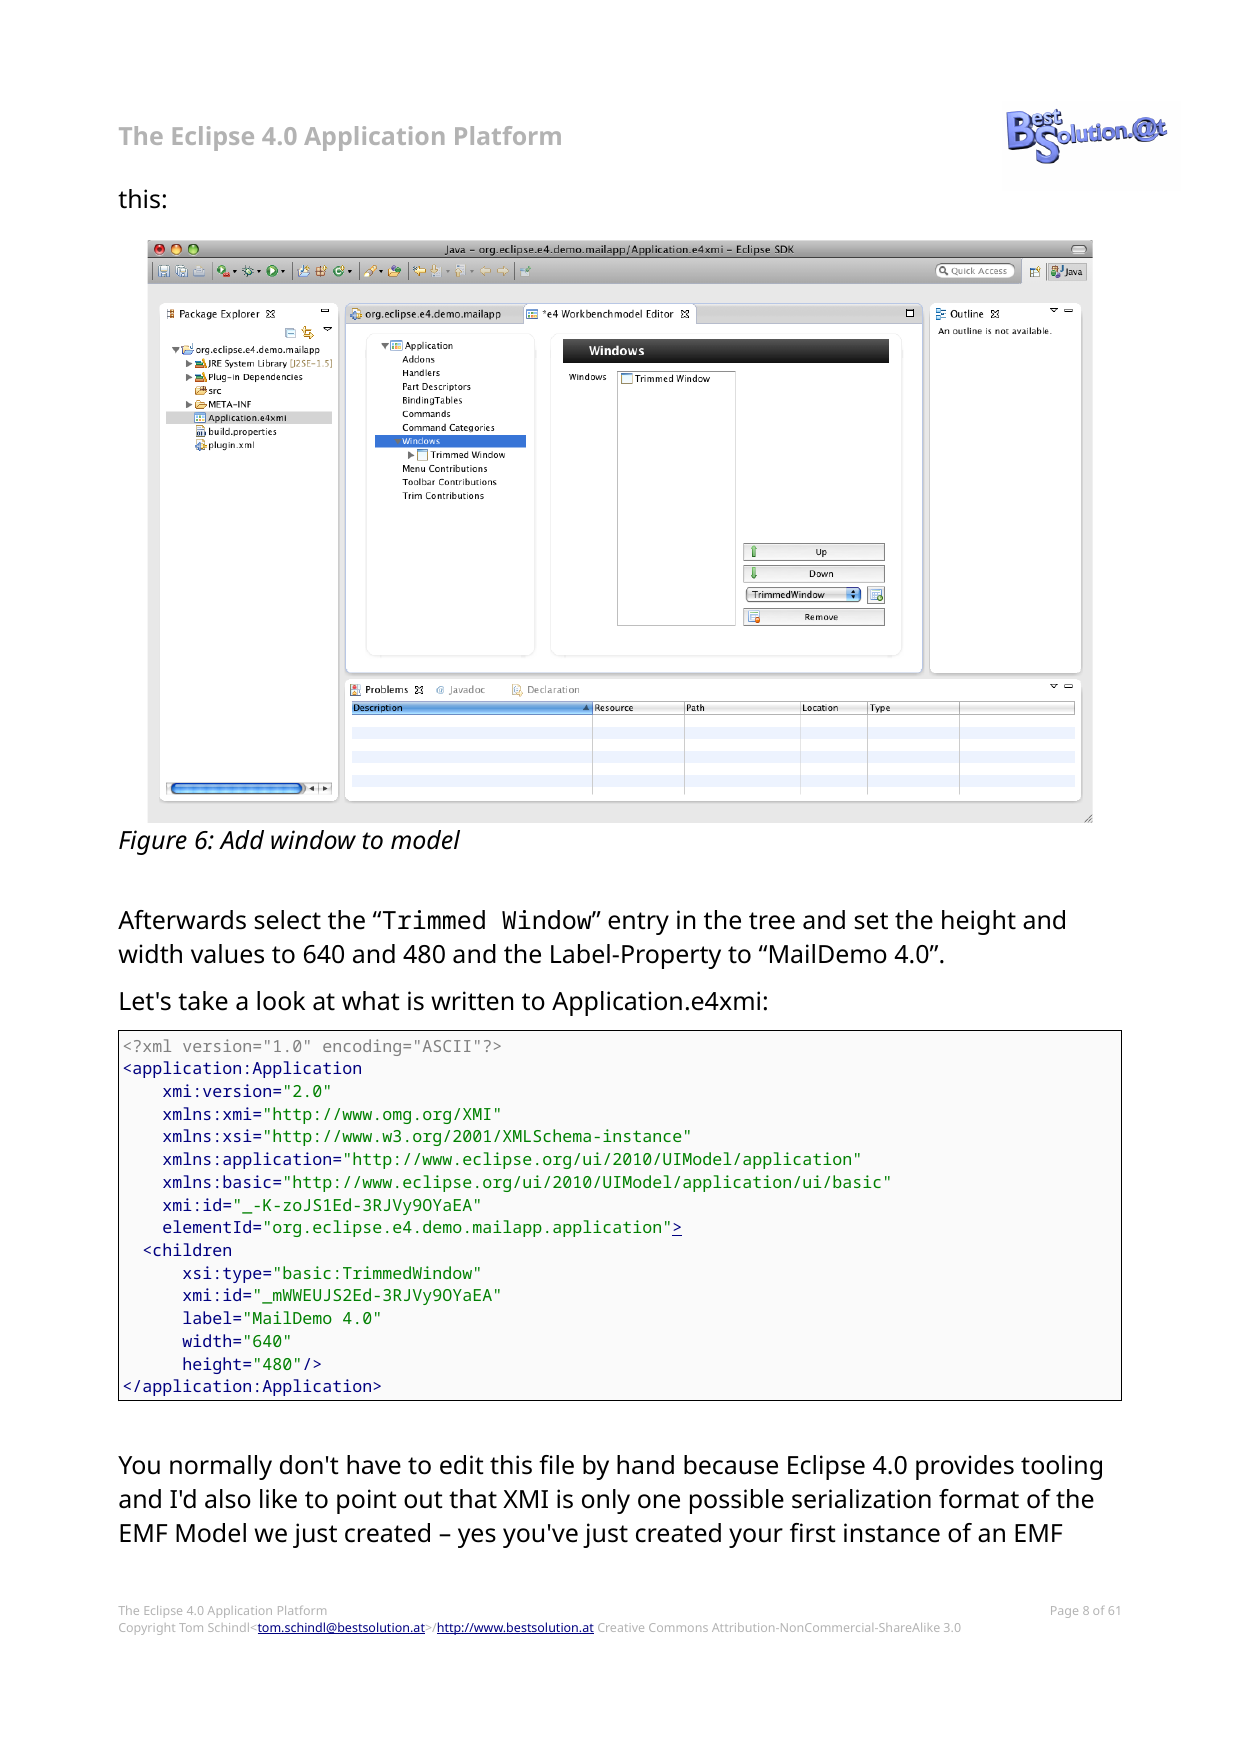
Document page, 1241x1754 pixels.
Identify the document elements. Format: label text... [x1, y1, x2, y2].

text You normally don't have to edit this file by hand because Eclipse 4.0 provides tooling and I'd also like to point out that XMI is only one possible serialization format of the EMF Model we just created – yes you've just created your first instance of an EMF [118, 1448, 1122, 1550]
text Let's take a look at what is written to Application.e4xmi: [118, 984, 1122, 1018]
picture [1002, 101, 1181, 191]
text <children xsi:type="basic:TrimmedWindow" xmi:id="_mWWEUJS2Ed-3RJVy9OYaEA" label="MailDemo 4.0" width="640" height="480"/> [119, 1234, 1121, 1371]
text xmlns:application="http://www.eclipse.org/ui/2010/UIModel/application" [119, 1144, 1121, 1166]
text Figure 6: Add window to model [118, 823, 1122, 856]
text this: [118, 182, 1122, 216]
text xmlns:basic="http://www.eclipse.org/ui/2010/UIModel/application/ui/basic" xmi:id="_-K-zoJS1Ed-3RJVy9OYaEA" elementId="org.eclipse.e4.demo.mailapp.application"> [119, 1166, 1121, 1234]
text </application:Application> [119, 1371, 1121, 1400]
text <?xml version="1.0" encoding="ASCII"?> [119, 1031, 1121, 1053]
text <application:Application xmi:version="2.0" xmlns:xmi="http://www.omg.org/XMI" xmlns:xsi="http://www.w3.org/2001/XMLSchema-instance" [119, 1053, 1121, 1144]
text Afterwards select the “Trimmed Window” entry in the tree and set the height and width values to 640 and 480 and the Label-Property to “MailDemo 4.0”. [118, 903, 1122, 971]
picture [147, 240, 1093, 823]
